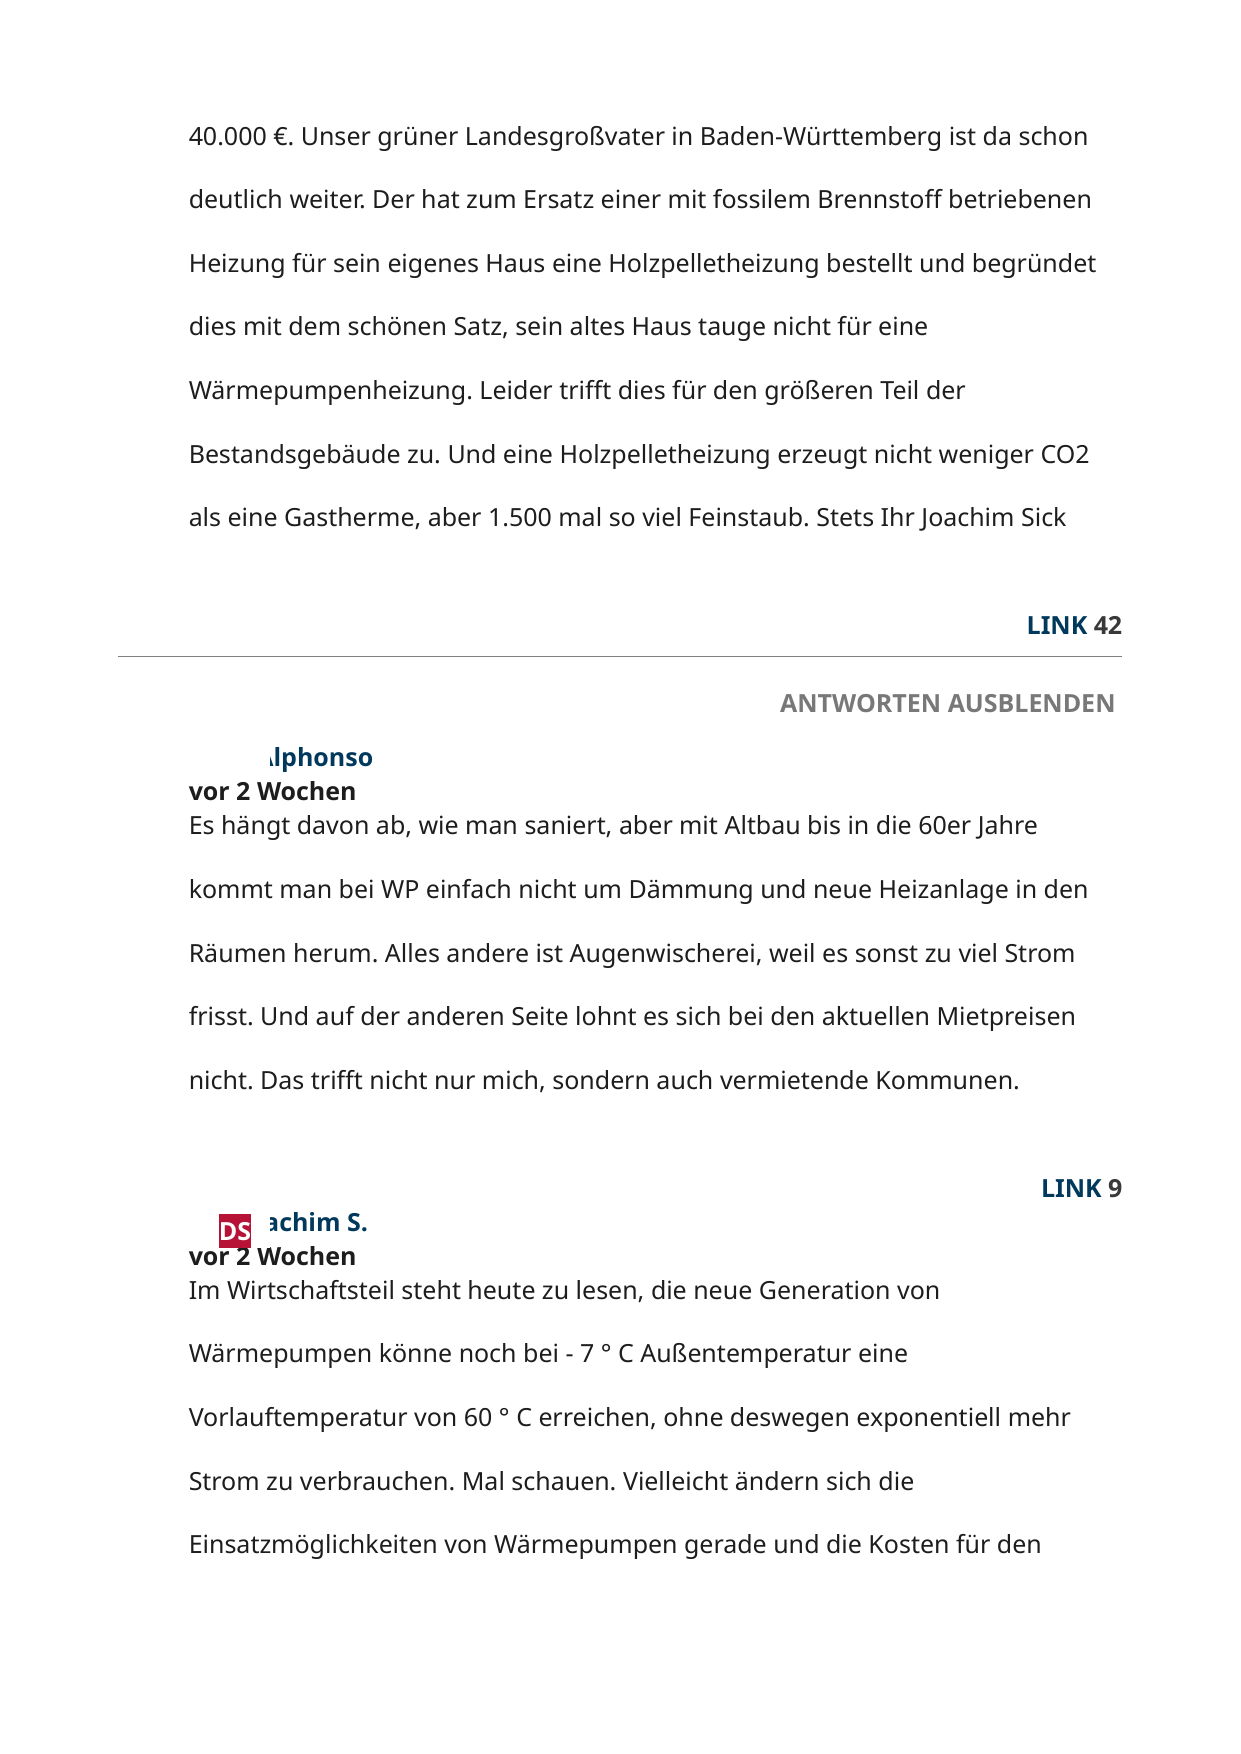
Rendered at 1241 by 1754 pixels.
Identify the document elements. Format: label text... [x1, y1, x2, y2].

text vor 2 Wochen [188, 1238, 1122, 1272]
text LINK 9 [188, 1126, 1122, 1204]
text Dr. Joachim S. [270, 1204, 1122, 1238]
text LINK 42 [188, 564, 1122, 642]
text ANTWORTEN AUSBLENDEN [118, 686, 1122, 720]
text vor 2 Wochen [188, 774, 1122, 808]
text Don Alphonso [199, 740, 1122, 774]
text Im Wirtschaftsteil steht heute zu lesen, die neue Generation von Wärmepumpen könne noch bei - 7 ° C Außentemperatur eine Vorlauftemperatur von 60 ° C erreichen, ohne deswegen exponentiell mehr Strom zu verbrauchen. Mal schauen. Vielleicht ändern sich die Einsatzmöglichkeiten von Wärmepumpen gerade und die Kosten für den [188, 1272, 1122, 1561]
text DS [199, 1204, 270, 1248]
text 40.000 €. Unser grüner Landesgroßvater in Baden-Württemberg ist da schon deutlich weiter. Der hat zum Ersatz einer mit fossilem Brennstoff betriebenen Heizung für sein eigenes Haus eine Holzpelletheizung bestellt und begründet dies mit dem schönen Satz, sein altes Haus tauge nicht für eine Wärmepumpenheizung. Leider trifft dies für den größeren Teil der Bestandsgebäude zu. Und eine Holzpelletheizung erzeugt nicht weniger CO2 als eine Gastherme, aber 1.500 mal so viel Feinstaub. Stets Ihr Joachim Sick [188, 118, 1122, 534]
text Es hängt davon ab, wie man saniert, aber mit Altbau bis in die 60er Jahre kommt man bei WP einfach nicht um Dämmung und neue Heizanlage in den Räumen herum. Alles andere ist Augenwischerei, weil es sonst zu viel Strom frisst. Und auf der anderen Seite lohnt es sich bei den aktuellen Mietpreisen nicht. Das trifft nicht nur mich, sondern auch vermietende Kommunen. [188, 808, 1122, 1097]
